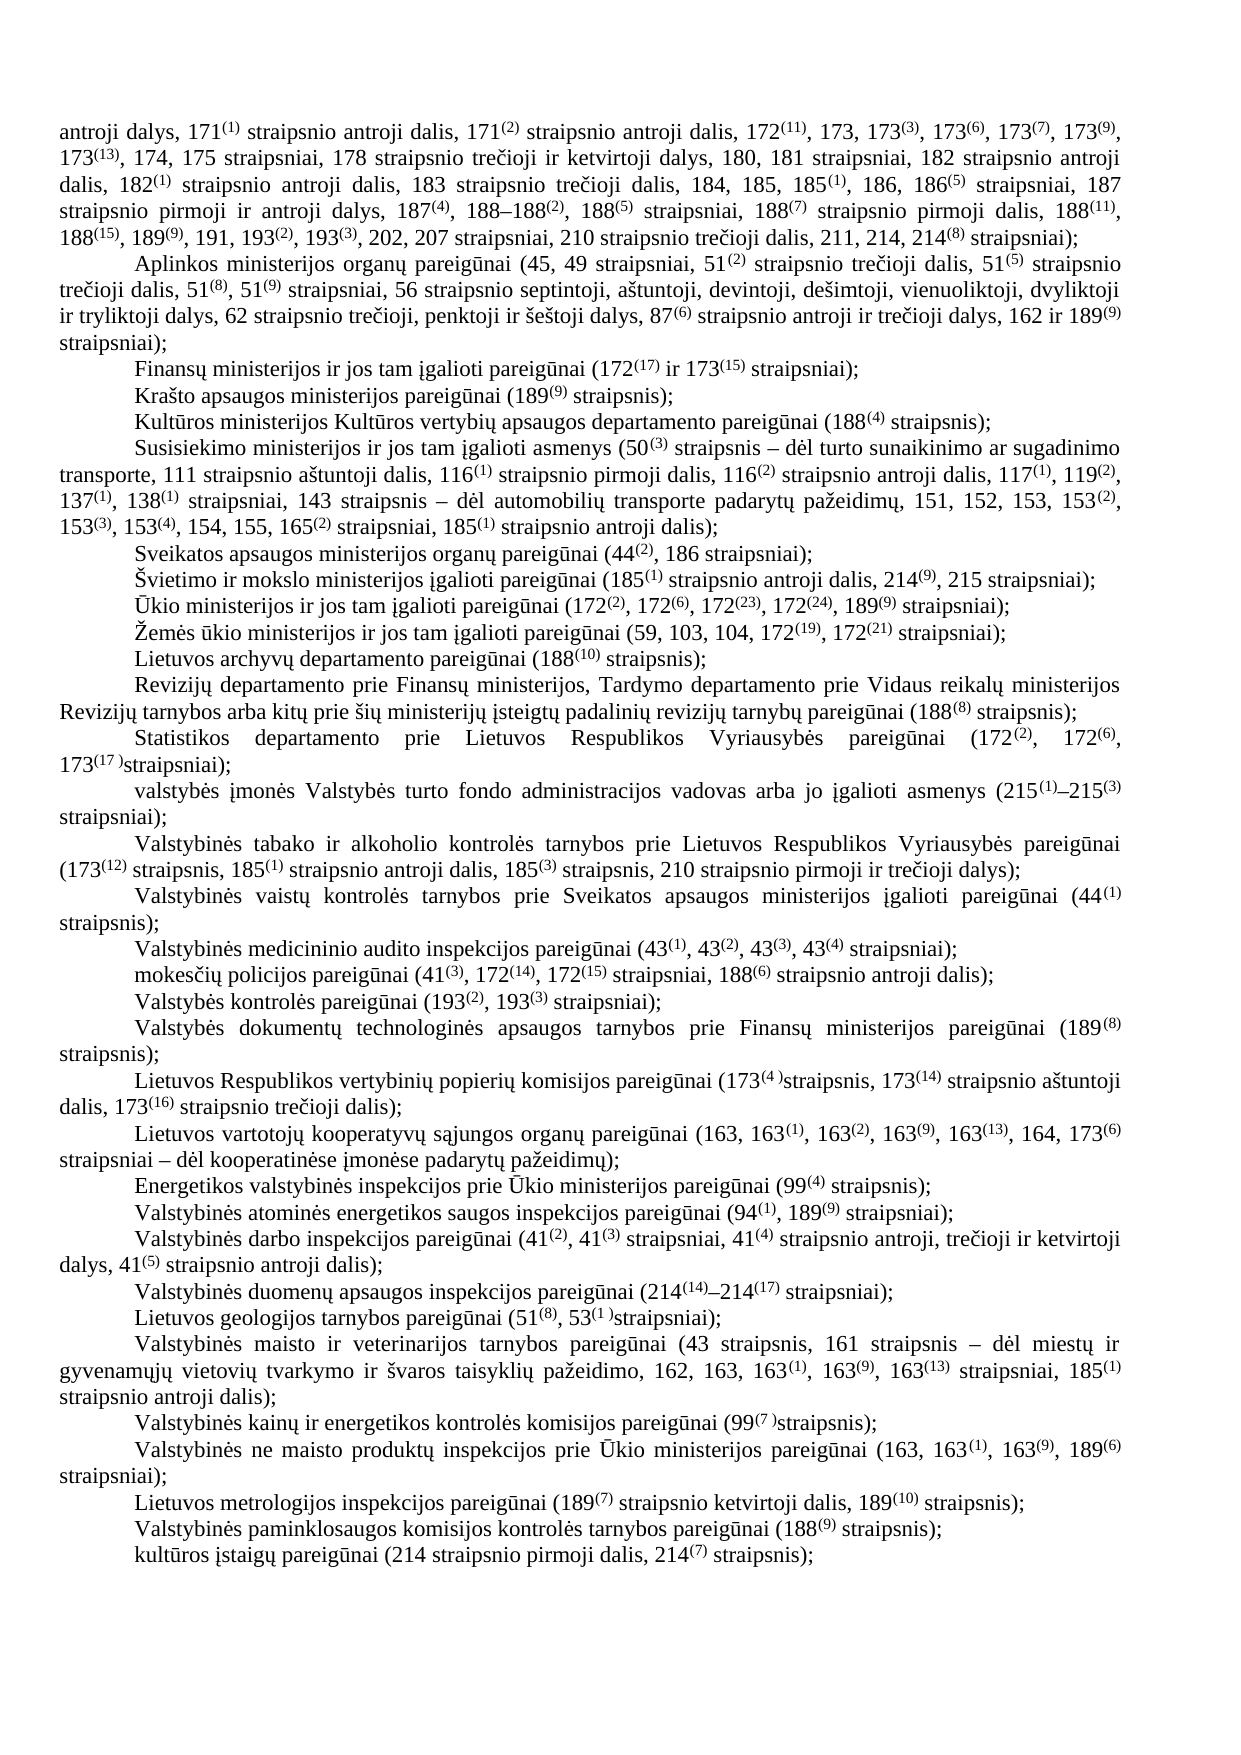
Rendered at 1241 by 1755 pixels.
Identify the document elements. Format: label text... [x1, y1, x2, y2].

text Valstybės kontrolės pareigūnai (193(2), 193(3) straipsniai); [59, 988, 1121, 1014]
text Valstybinės duomenų apsaugos inspekcijos pareigūnai (214(14)–214(17) straipsniai); [59, 1278, 1121, 1304]
text Finansų ministerijos ir jos tam įgalioti pareigūnai (172(17) ir 173(15) straipsniai); [59, 355, 1121, 382]
text mokesčių policijos pareigūnai (41(3), 172(14), 172(15) straipsniai, 188(6) straipsnio antroji dalis); [59, 961, 1121, 988]
text Valstybinės tabako ir alkoholio kontrolės tarnybos prie Lietuvos Respublikos Vyriausybės pareigūnai (173(12) straipsnis, 185(1) straipsnio antroji dalis, 185(3) straipsnis, 210 straipsnio pirmoji ir trečioji dalys); [59, 830, 1121, 882]
text Statistikos departamento prie Lietuvos Respublikos Vyriausybės pareigūnai (172(2), 172(6), 173(17 )straipsniai); [59, 724, 1121, 777]
text Valstybinės darbo inspekcijos pareigūnai (41(2), 41(3) straipsniai, 41(4) straipsnio antroji, trečioji ir ketvirtoji dalys, 41(5) straipsnio antroji dalis); [59, 1225, 1121, 1278]
text Ūkio ministerijos ir jos tam įgalioti pareigūnai (172(2), 172(6), 172(23), 172(24), 189(9) straipsniai); [59, 592, 1121, 619]
text Energetikos valstybinės inspekcijos prie Ūkio ministerijos pareigūnai (99(4) straipsnis); [59, 1172, 1121, 1199]
text Krašto apsaugos ministerijos pareigūnai (189(9) straipsnis); [59, 382, 1121, 408]
text Švietimo ir mokslo ministerijos įgalioti pareigūnai (185(1) straipsnio antroji dalis, 214(9), 215 straipsniai); [59, 566, 1121, 592]
text Žemės ūkio ministerijos ir jos tam įgalioti pareigūnai (59, 103, 104, 172(19), 172(21) straipsniai); [59, 619, 1121, 645]
text Valstybinės medicininio audito inspekcijos pareigūnai (43(1), 43(2), 43(3), 43(4) straipsniai); [59, 935, 1121, 961]
text Valstybės dokumentų technologinės apsaugos tarnybos prie Finansų ministerijos pareigūnai (189(8) straipsnis); [59, 1014, 1121, 1067]
text Lietuvos archyvų departamento pareigūnai (188(10) straipsnis); [59, 645, 1121, 672]
text Valstybinės atominės energetikos saugos inspekcijos pareigūnai (94(1), 189(9) straipsniai); [59, 1199, 1121, 1225]
text Susisiekimo ministerijos ir jos tam įgalioti asmenys (50(3) straipsnis – dėl turto sunaikinimo ar sugadinimo transporte, 111 straipsnio aštuntoji dalis, 116(1) straipsnio pirmoji dalis, 116(2) straipsnio antroji dalis, 117(1), 119(2), 137(1), 138(1) straipsniai, 143 straipsnis – dėl automobilių transporte padarytų pažeidimų, 151, 152, 153, 153(2), 153(3), 153(4), 154, 155, 165(2) straipsniai, 185(1) straipsnio antroji dalis); [59, 434, 1121, 540]
text Kultūros ministerijos Kultūros vertybių apsaugos departamento pareigūnai (188(4) straipsnis); [59, 408, 1121, 434]
text Lietuvos metrologijos inspekcijos pareigūnai (189(7) straipsnio ketvirtoji dalis, 189(10) straipsnis); [59, 1488, 1121, 1515]
text Valstybinės kainų ir energetikos kontrolės komisijos pareigūnai (99(7 )straipsnis); [59, 1409, 1121, 1436]
text Lietuvos geologijos tarnybos pareigūnai (51(8), 53(1 )straipsniai); [59, 1304, 1121, 1330]
text kultūros įstaigų pareigūnai (214 straipsnio pirmoji dalis, 214(7) straipsnis); [59, 1541, 1121, 1568]
text antroji dalys, 171(1) straipsnio antroji dalis, 171(2) straipsnio antroji dalis, 172(11), 173, 173(3), 173(6), 173(7), 173(9), 173(13), 174, 175 straipsniai, 178 straipsnio trečioji ir ketvirtoji dalys, 180, 181 straipsniai, 182 straipsnio antroji dalis, 182(1) straipsnio antroji dalis, 183 straipsnio trečioji dalis, 184, 185, 185(1), 186, 186(5) straipsniai, 187 straipsnio pirmoji ir antroji dalys, 187(4), 188–188(2), 188(5) straipsniai, 188(7) straipsnio pirmoji dalis, 188(11), 188(15), 189(9), 191, 193(2), 193(3), 202, 207 straipsniai, 210 straipsnio trečioji dalis, 211, 214, 214(8) straipsniai); [59, 118, 1121, 250]
text valstybės įmonės Valstybės turto fondo administracijos vadovas arba jo įgalioti asmenys (215(1)–215(3) straipsniai); [59, 777, 1121, 830]
text Valstybinės ne maisto produktų inspekcijos prie Ūkio ministerijos pareigūnai (163, 163(1), 163(9), 189(6) straipsniai); [59, 1436, 1121, 1488]
text Revizijų departamento prie Finansų ministerijos, Tardymo departamento prie Vidaus reikalų ministerijos Revizijų tarnybos arba kitų prie šių ministerijų įsteigtų padalinių revizijų tarnybų pareigūnai (188(8) straipsnis); [59, 672, 1121, 724]
text Valstybinės paminklosaugos komisijos kontrolės tarnybos pareigūnai (188(9) straipsnis); [59, 1515, 1121, 1541]
text Valstybinės vaistų kontrolės tarnybos prie Sveikatos apsaugos ministerijos įgalioti pareigūnai (44(1) straipsnis); [59, 882, 1121, 935]
text Aplinkos ministerijos organų pareigūnai (45, 49 straipsniai, 51(2) straipsnio trečioji dalis, 51(5) straipsnio trečioji dalis, 51(8), 51(9) straipsniai, 56 straipsnio septintoji, aštuntoji, devintoji, dešimtoji, vienuoliktoji, dvyliktoji ir tryliktoji dalys, 62 straipsnio trečioji, penktoji ir šeštoji dalys, 87(6) straipsnio antroji ir trečioji dalys, 162 ir 189(9) straipsniai); [59, 250, 1121, 355]
text Valstybinės maisto ir veterinarijos tarnybos pareigūnai (43 straipsnis, 161 straipsnis – dėl miestų ir gyvenamųjų vietovių tvarkymo ir švaros taisyklių pažeidimo, 162, 163, 163(1), 163(9), 163(13) straipsniai, 185(1) straipsnio antroji dalis); [59, 1330, 1121, 1409]
text Lietuvos Respublikos vertybinių popierių komisijos pareigūnai (173(4 )straipsnis, 173(14) straipsnio aštuntoji dalis, 173(16) straipsnio trečioji dalis); [59, 1067, 1121, 1119]
text Lietuvos vartotojų kooperatyvų sąjungos organų pareigūnai (163, 163(1), 163(2), 163(9), 163(13), 164, 173(6) straipsniai – dėl kooperatinėse įmonėse padarytų pažeidimų); [59, 1119, 1121, 1172]
text Sveikatos apsaugos ministerijos organų pareigūnai (44(2), 186 straipsniai); [59, 540, 1121, 566]
